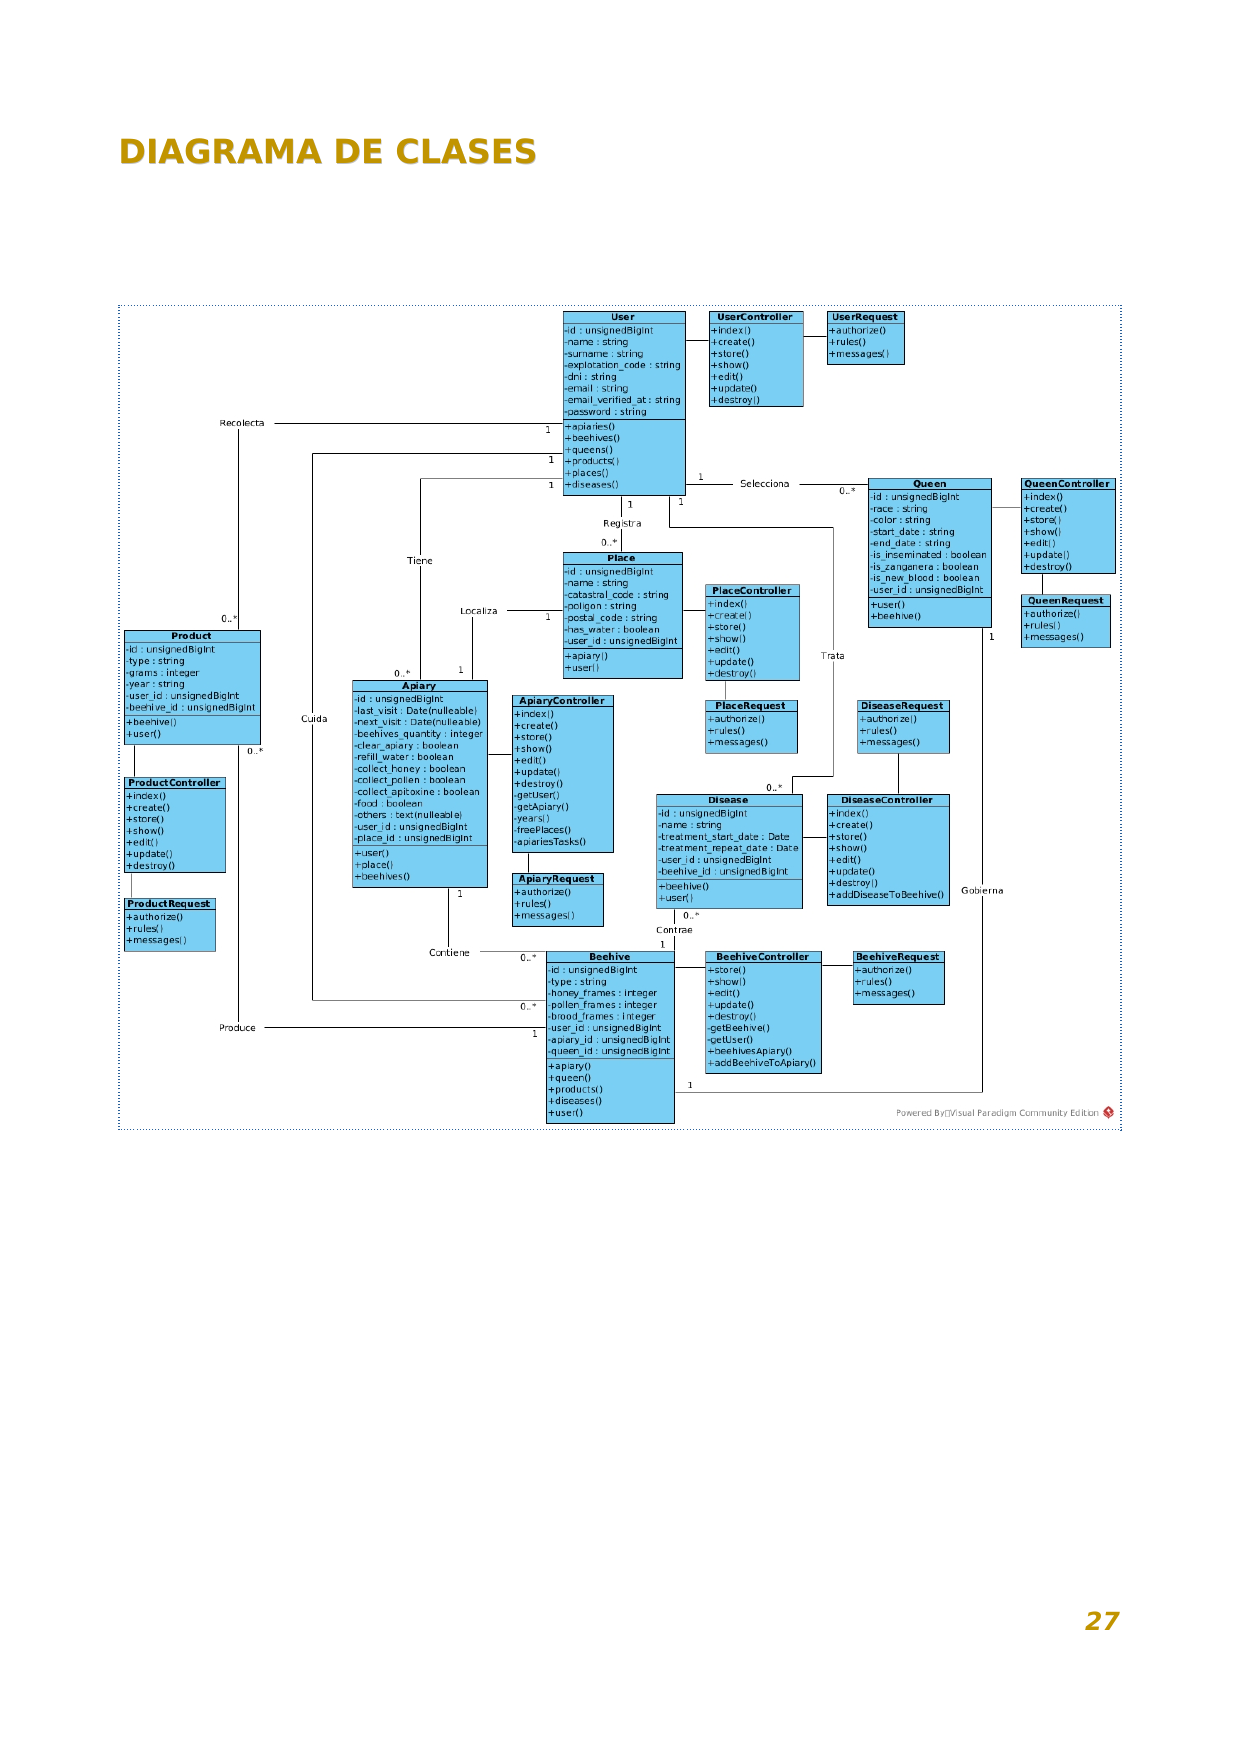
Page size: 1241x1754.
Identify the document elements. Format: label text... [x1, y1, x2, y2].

picture [122, 309, 1118, 1126]
subtitle Diagrama de clases [118, 133, 1122, 172]
